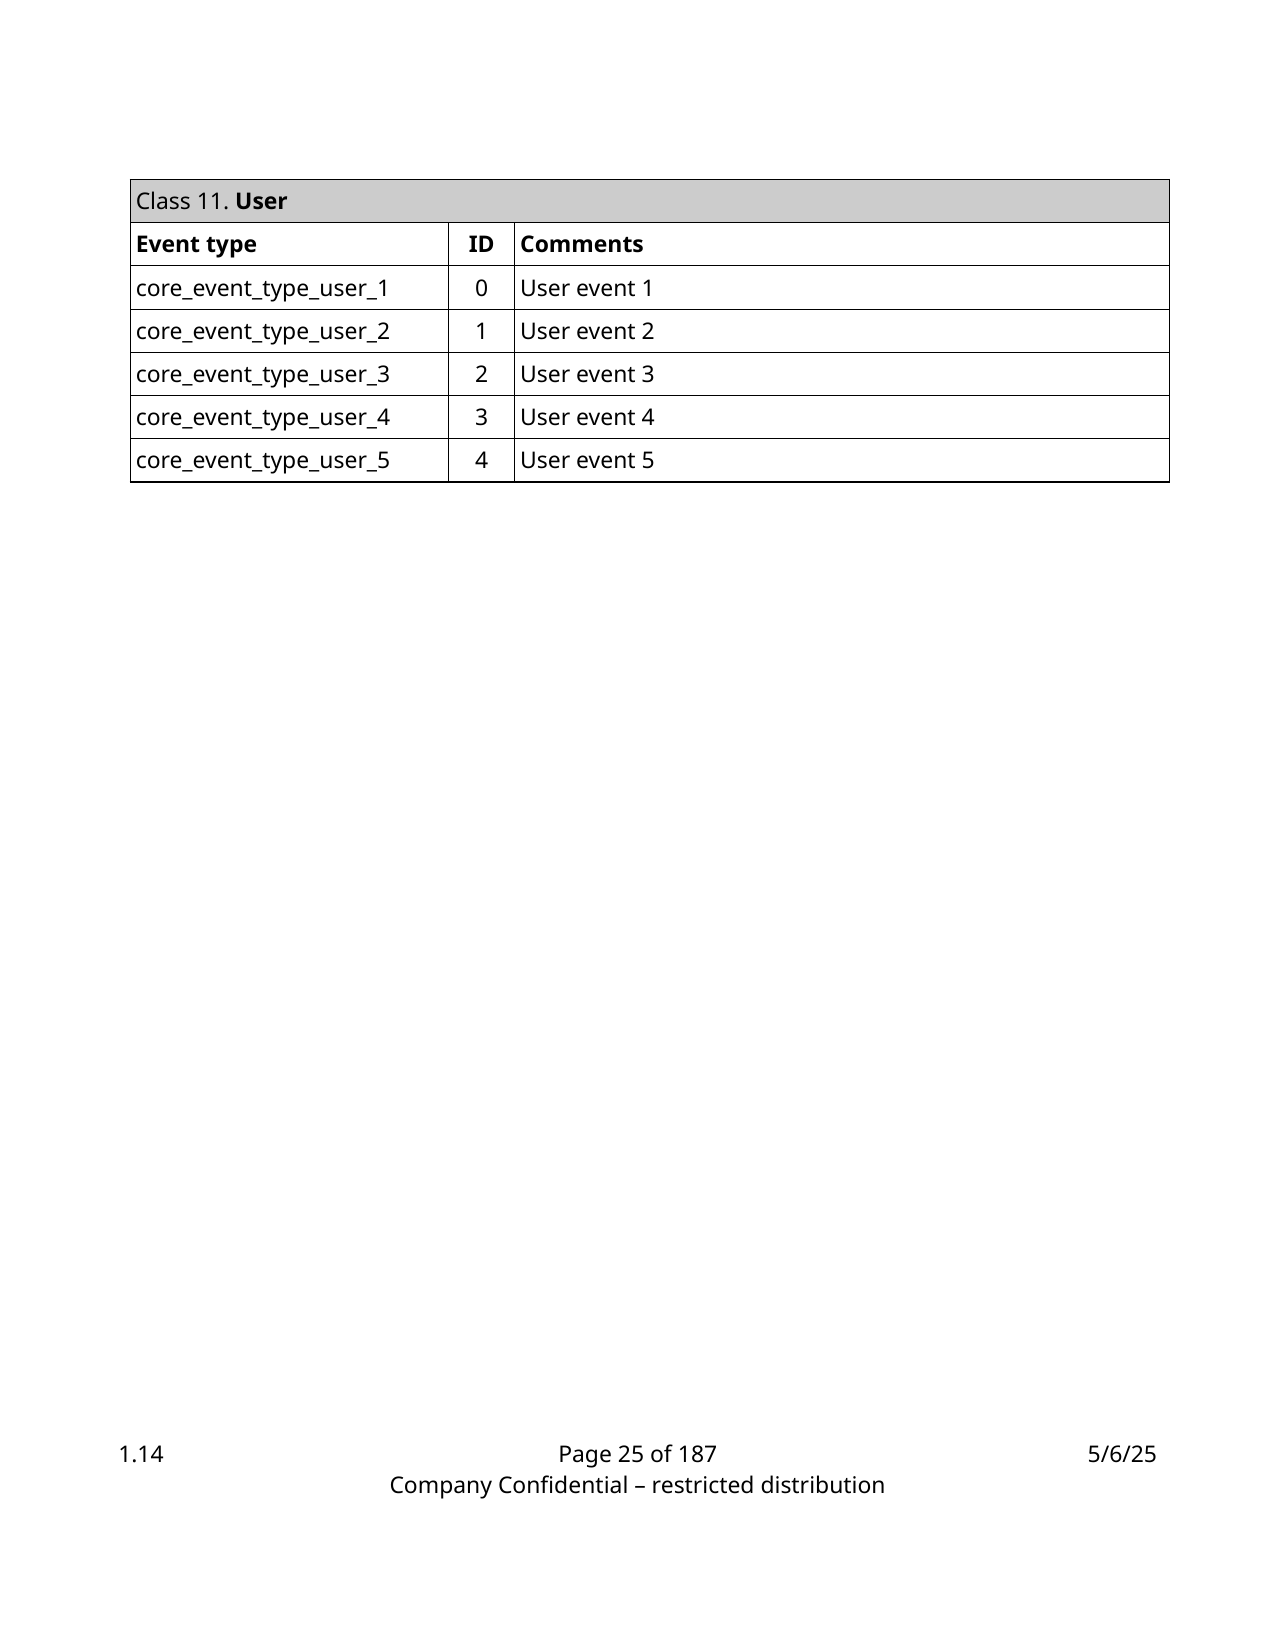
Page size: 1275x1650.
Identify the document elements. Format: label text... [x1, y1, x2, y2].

table_cell 1 [449, 310, 514, 352]
table_cell 2 [449, 353, 514, 395]
table_cell Comments [515, 223, 1169, 265]
table_cell 0 [449, 266, 514, 308]
table_header Class 11. User [131, 180, 1169, 222]
table_cell core_event_type_user_3 [131, 353, 448, 395]
table_cell 4 [449, 439, 514, 481]
table_cell Event type [131, 223, 448, 265]
table_cell core_event_type_user_4 [131, 396, 448, 438]
table_cell ID [449, 223, 514, 265]
table_cell 3 [449, 396, 514, 438]
table_cell core_event_type_user_1 [131, 266, 448, 308]
table_cell User event 4 [515, 396, 1169, 438]
table_cell core_event_type_user_2 [131, 310, 448, 352]
table_cell core_event_type_user_5 [131, 439, 448, 481]
table_cell User event 5 [515, 439, 1169, 481]
table_cell User event 2 [515, 310, 1169, 352]
table_cell User event 1 [515, 266, 1169, 308]
table_cell User event 3 [515, 353, 1169, 395]
